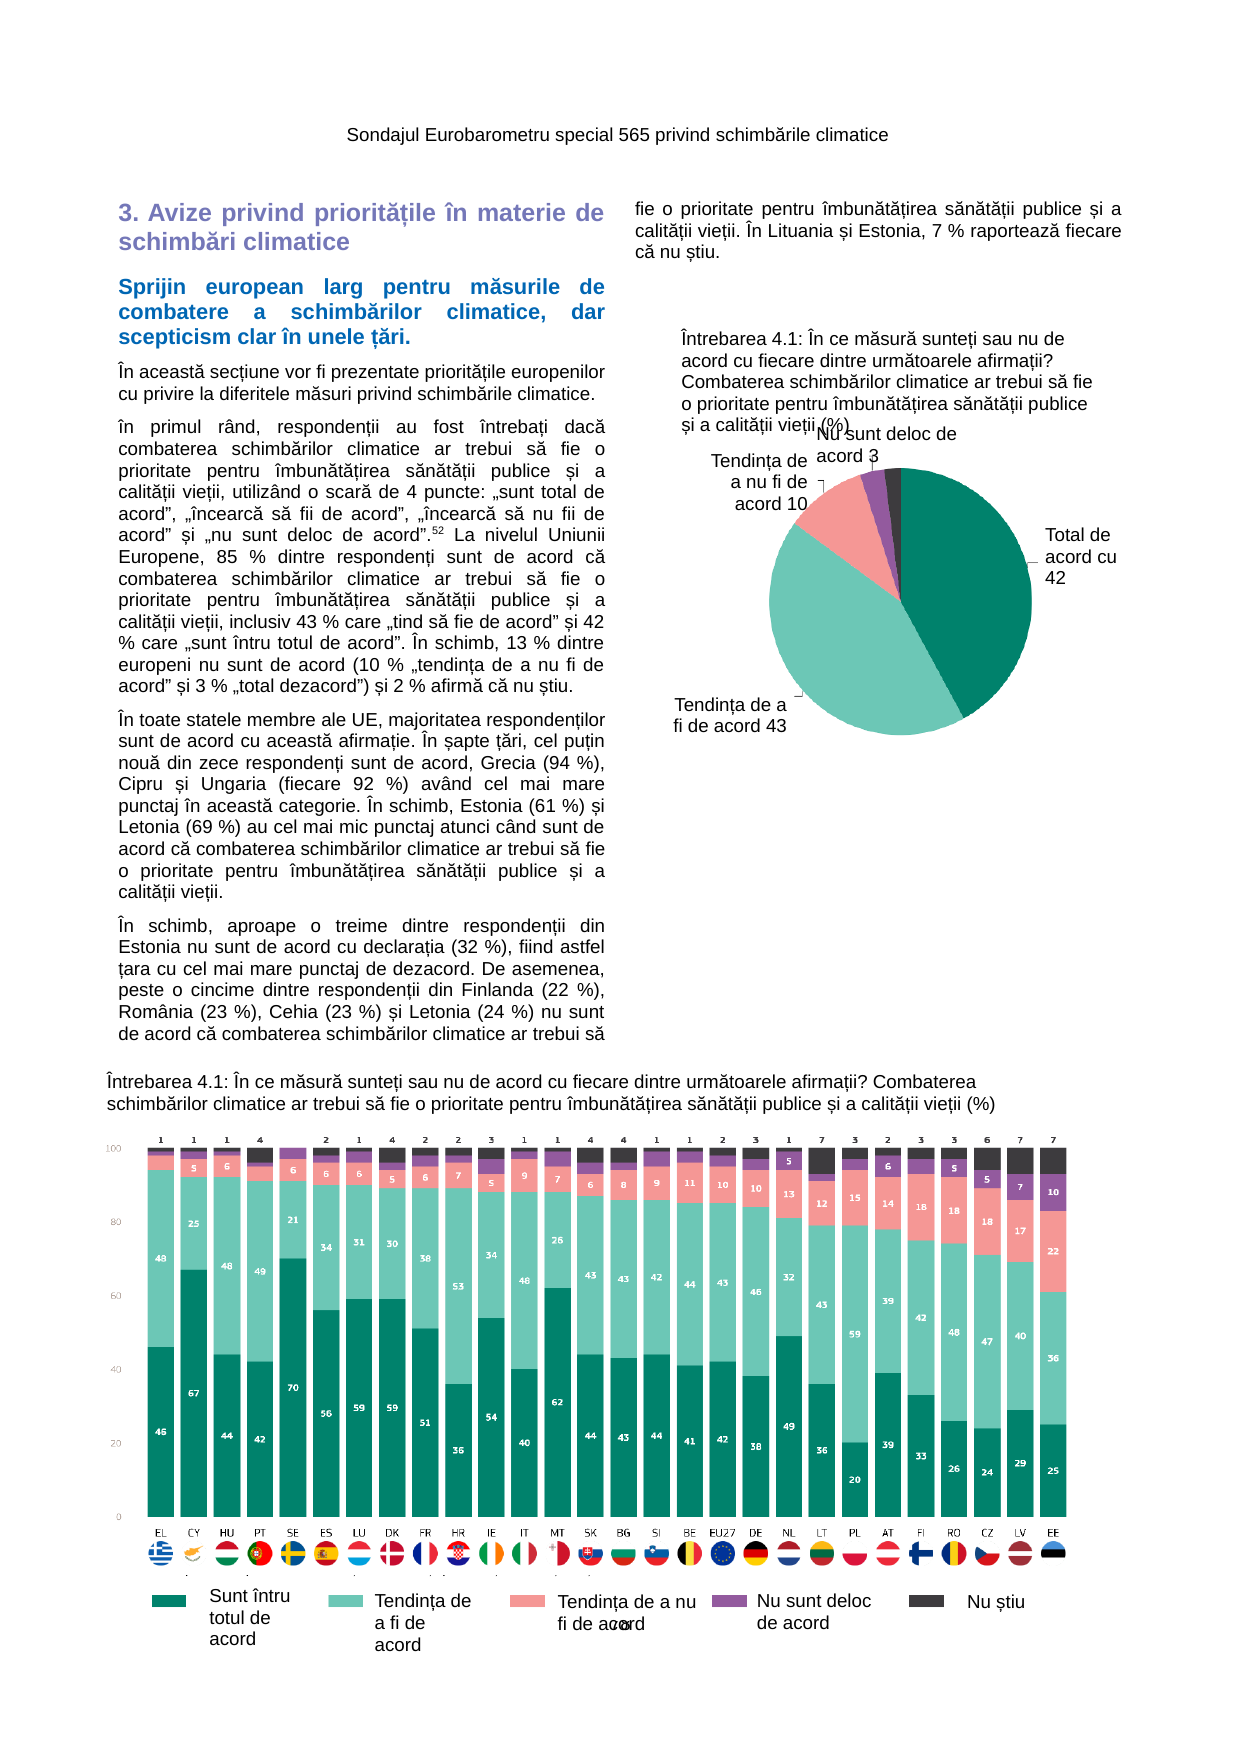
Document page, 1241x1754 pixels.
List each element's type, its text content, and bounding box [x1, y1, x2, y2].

subtitle 3. Avize privind prioritățile în materie de schimbări climatice [118, 198, 605, 255]
picture [100, 1128, 1091, 1575]
text În această secțiune vor fi prezentate prioritățile europenilor cu privire la diferitele măsuri privind schimbările climatice. [118, 361, 605, 404]
text în primul rând, respondenții au fost întrebați dacă combaterea schimbărilor climatice ar trebui să fie o prioritate pentru îmbunătățirea sănătății publice și a calității vieții, utilizând o scară de 4 puncte: „sunt total de acord”, „încearcă să fii de acord”, „încearcă să nu fii de acord” și „nu sunt deloc de acord”. La nivelul Uniunii Europene, 85 % dintre respondenți sunt de acord că combaterea schimbărilor climatice ar trebui să fie o prioritate pentru îmbunătățirea sănătății publice și a calității vieții, inclusiv 43 % care „tind să fie de acord” și 42 % care „sunt întru totul de acord”. În schimb, 13 % dintre europeni nu sunt de acord (10 % „tendința de a nu fi de acord” și 3 % „total dezacord”) și 2 % afirmă că nu știu. [118, 416, 605, 697]
picture [141, 1578, 951, 1621]
text În toate statele membre ale UE, majoritatea respondenților sunt de acord cu această afirmație. În șapte țări, cel puțin nouă din zece respondenți sunt de acord, Grecia (94 %), Cipru și Ungaria (fiecare 92 %) având cel mai mare punctaj în această categorie. În schimb, Estonia (61 %) și Letonia (69 %) au cel mai mic punctaj atunci când sunt de acord că combaterea schimbărilor climatice ar trebui să fie o prioritate pentru îmbunătățirea sănătății publice și a calității vieții. [118, 708, 605, 903]
picture [765, 445, 1038, 739]
text Sprijin european larg pentru măsurile de combatere a schimbărilor climatice, dar scepticism clar în unele țări. [118, 274, 605, 349]
text fie o prioritate pentru îmbunătățirea sănătății publice și a calității vieții. În Lituania și Estonia, 7 % raportează fiecare că nu știu. [635, 198, 1122, 263]
text În schimb, aproape o treime dintre respondenții din Estonia nu sunt de acord cu declarația (32 %), fiind astfel țara cu cel mai mare punctaj de dezacord. De asemenea, peste o cincime dintre respondenții din Finlanda (22 %), România (23 %), Cehia (23 %) și Letonia (24 %) nu sunt de acord că combaterea schimbărilor climatice ar trebui să [118, 914, 605, 1044]
